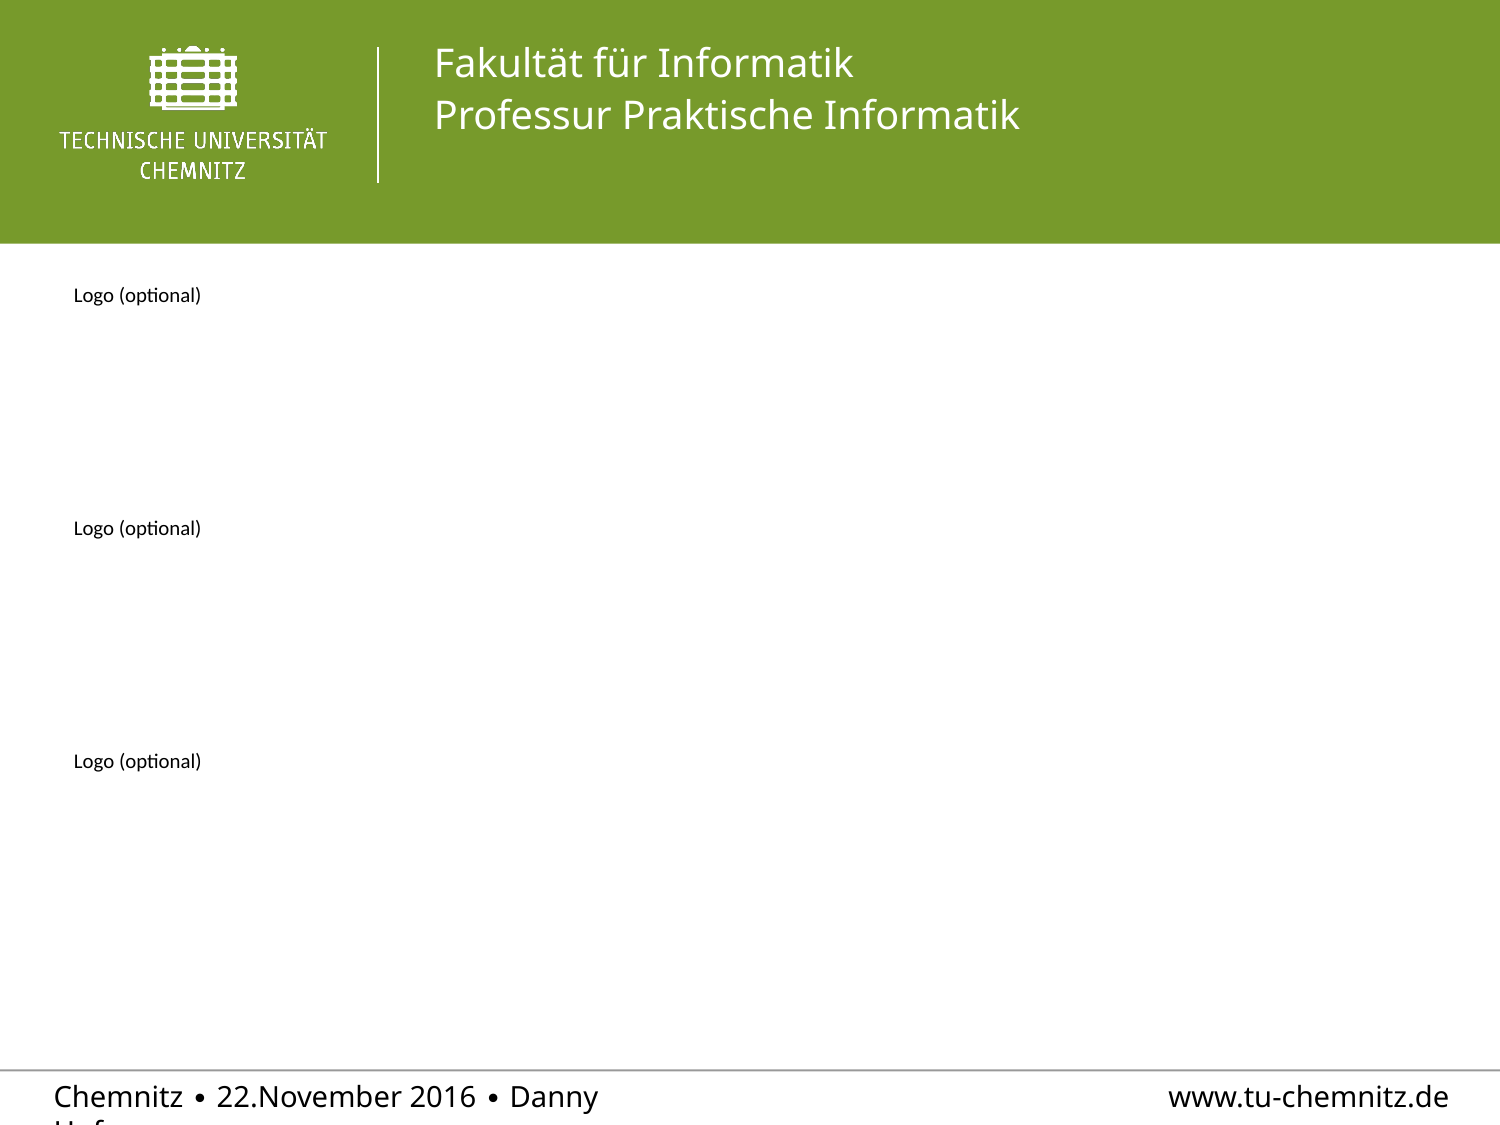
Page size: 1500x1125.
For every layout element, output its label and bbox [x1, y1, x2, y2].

picture [2, 0, 384, 236]
